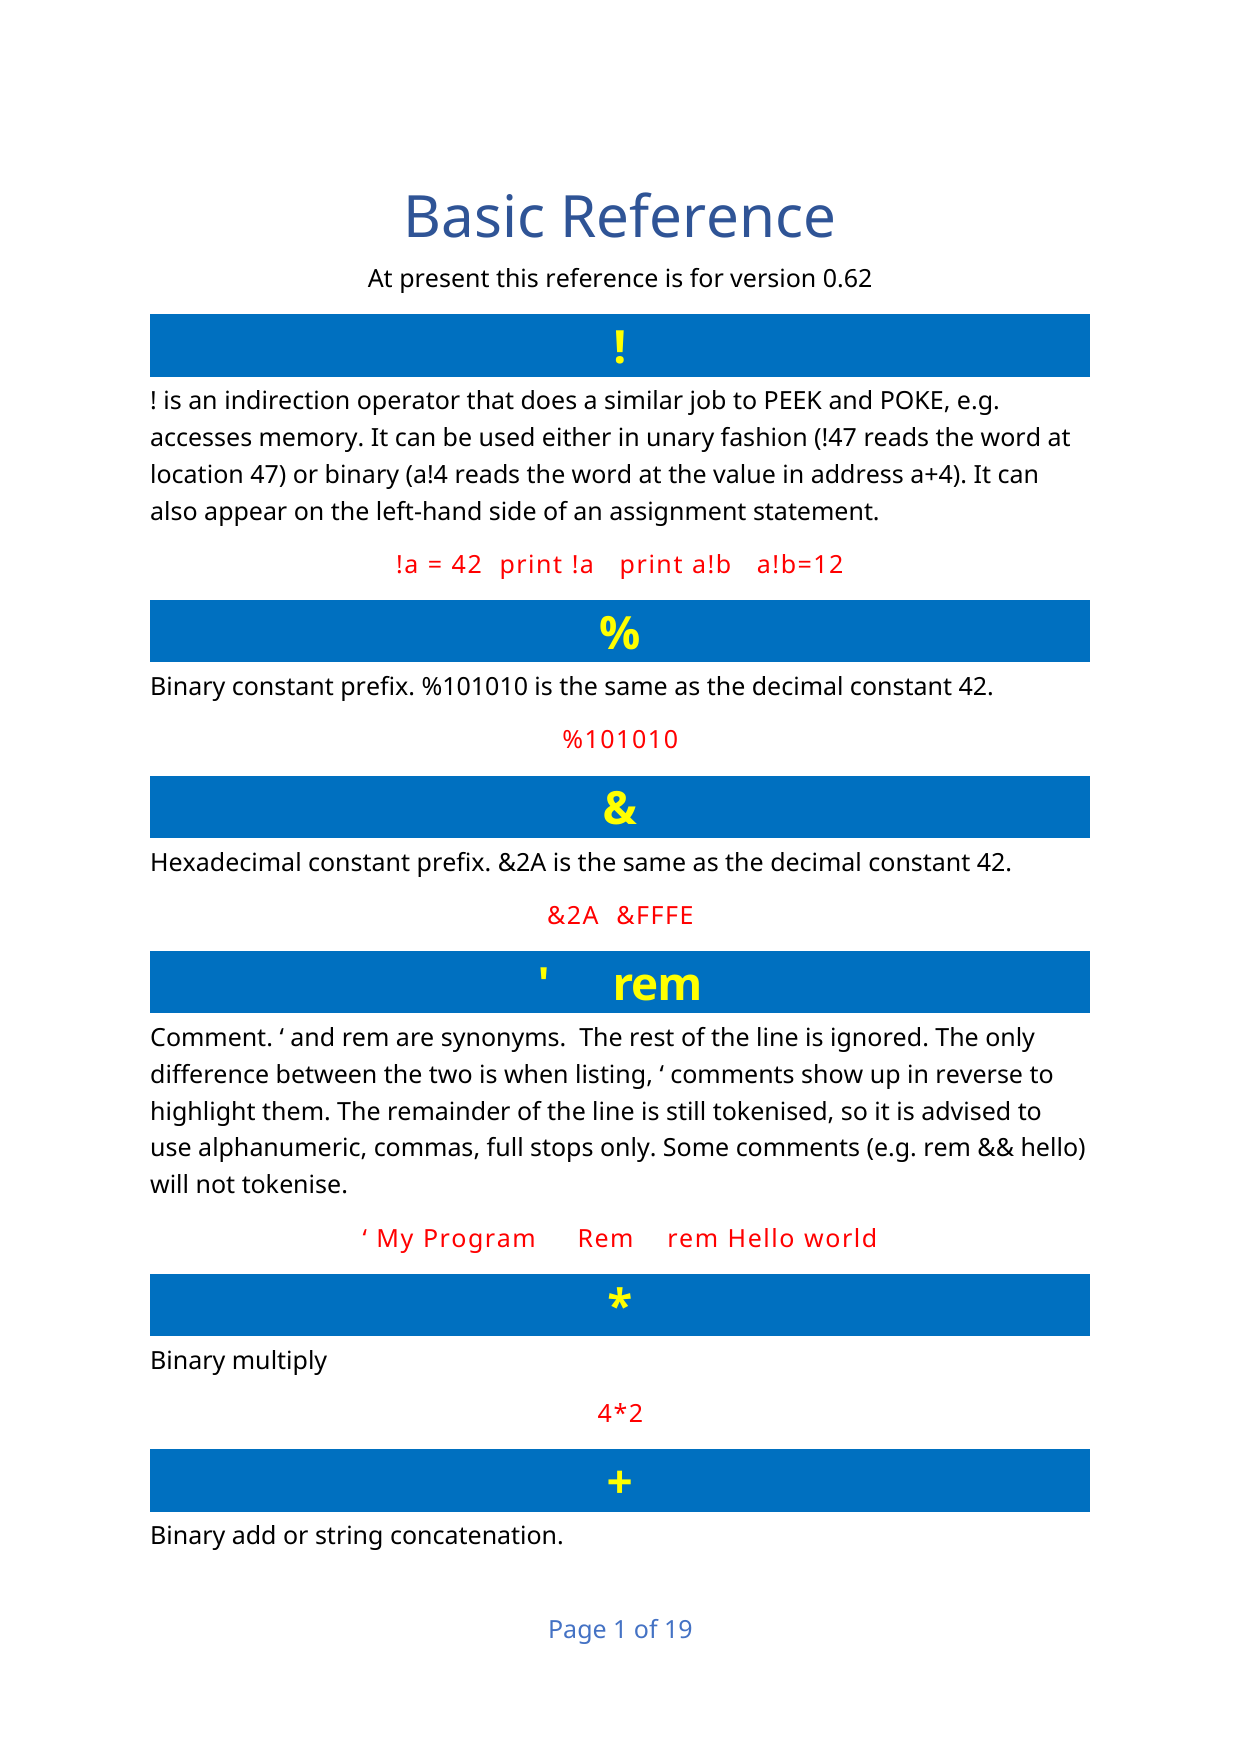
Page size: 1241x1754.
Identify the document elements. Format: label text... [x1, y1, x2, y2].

title ' rem [150, 951, 1090, 1013]
text ! is an indirection operator that does a similar job to PEEK and POKE, e.g. accesses memory. It can be used either in unary fashion (!47 reads the word at location 47) or binary (a!4 reads the word at the value in address a+4). It can also appear on the left-hand side of an assignment statement. [150, 383, 1090, 527]
title * [150, 1274, 1090, 1336]
text Hexadecimal constant prefix. &2A is the same as the decimal constant 42. [150, 844, 1090, 878]
subtitle 4*2 [150, 1396, 1090, 1430]
subtitle Basic Reference [150, 175, 1090, 254]
subtitle !a = 42 print !a print a!b a!b=12 [150, 547, 1090, 581]
title % [150, 600, 1090, 662]
text Binary constant prefix. %101010 is the same as the decimal constant 42. [150, 669, 1090, 703]
text Binary multiply [150, 1342, 1090, 1376]
text At present this reference is for version 0.62 [150, 261, 1090, 295]
title & [150, 776, 1090, 838]
title ! [150, 314, 1090, 377]
title + [150, 1449, 1090, 1512]
subtitle &2A &FFFE [150, 898, 1090, 932]
text Comment. ‘ and rem are synonyms. The rest of the line is ignored. The only difference between the two is when listing, ‘ comments show up in reverse to highlight them. The remainder of the line is still tokenised, so it is advised to use alphanumeric, commas, full stops only. Some comments (e.g. rem && hello) will not tokenise. [150, 1020, 1090, 1201]
subtitle ‘ My Program Rem rem Hello world [150, 1220, 1090, 1254]
subtitle %101010 [150, 722, 1090, 756]
text Binary add or string concatenation. [150, 1518, 1090, 1552]
